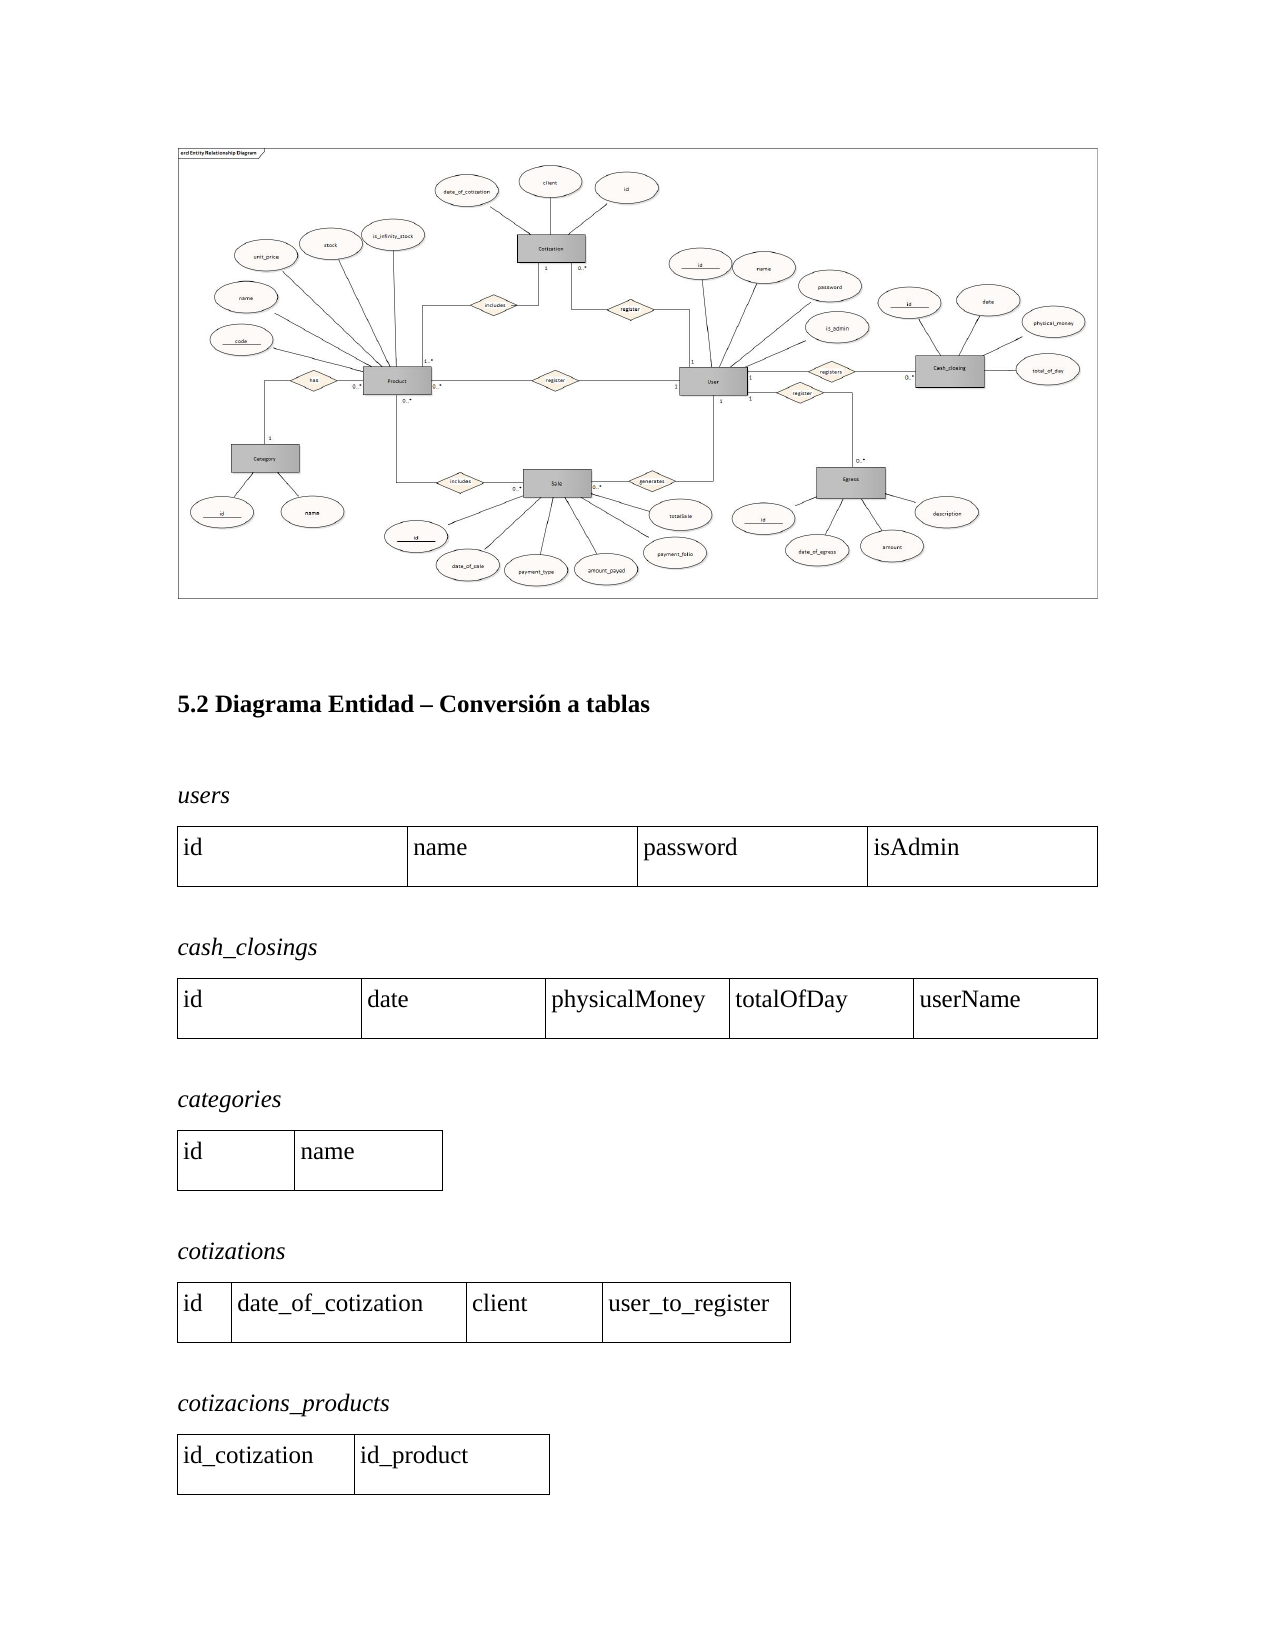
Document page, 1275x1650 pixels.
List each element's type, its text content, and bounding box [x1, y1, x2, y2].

table_header user_to_register [603, 1283, 790, 1342]
table_header totalOfDay [730, 979, 913, 1038]
table_header id_product [355, 1435, 549, 1494]
table_header physicalMoney [546, 979, 729, 1038]
picture [177, 147, 1098, 599]
text categories [177, 1084, 1098, 1113]
table_header userName [914, 979, 1097, 1038]
table_header id [178, 1131, 294, 1190]
table_header date [362, 979, 545, 1038]
table_header id [178, 979, 361, 1038]
text 5.2 Diagrama Entidad – Conversión a tablas [177, 689, 1098, 718]
table_header client [467, 1283, 602, 1342]
table_header id [178, 827, 407, 886]
table_header password [638, 827, 867, 886]
text cash_closings [177, 932, 1098, 961]
table_header id_cotization [178, 1435, 354, 1494]
table_header name [295, 1131, 442, 1190]
table_header date_of_cotization [232, 1283, 466, 1342]
table_header id [178, 1283, 231, 1342]
table_header name [408, 827, 637, 886]
text cotizations [177, 1236, 1098, 1265]
table_header isAdmin [868, 827, 1097, 886]
text cotizacions_products [177, 1388, 1098, 1417]
text users [177, 780, 1098, 809]
